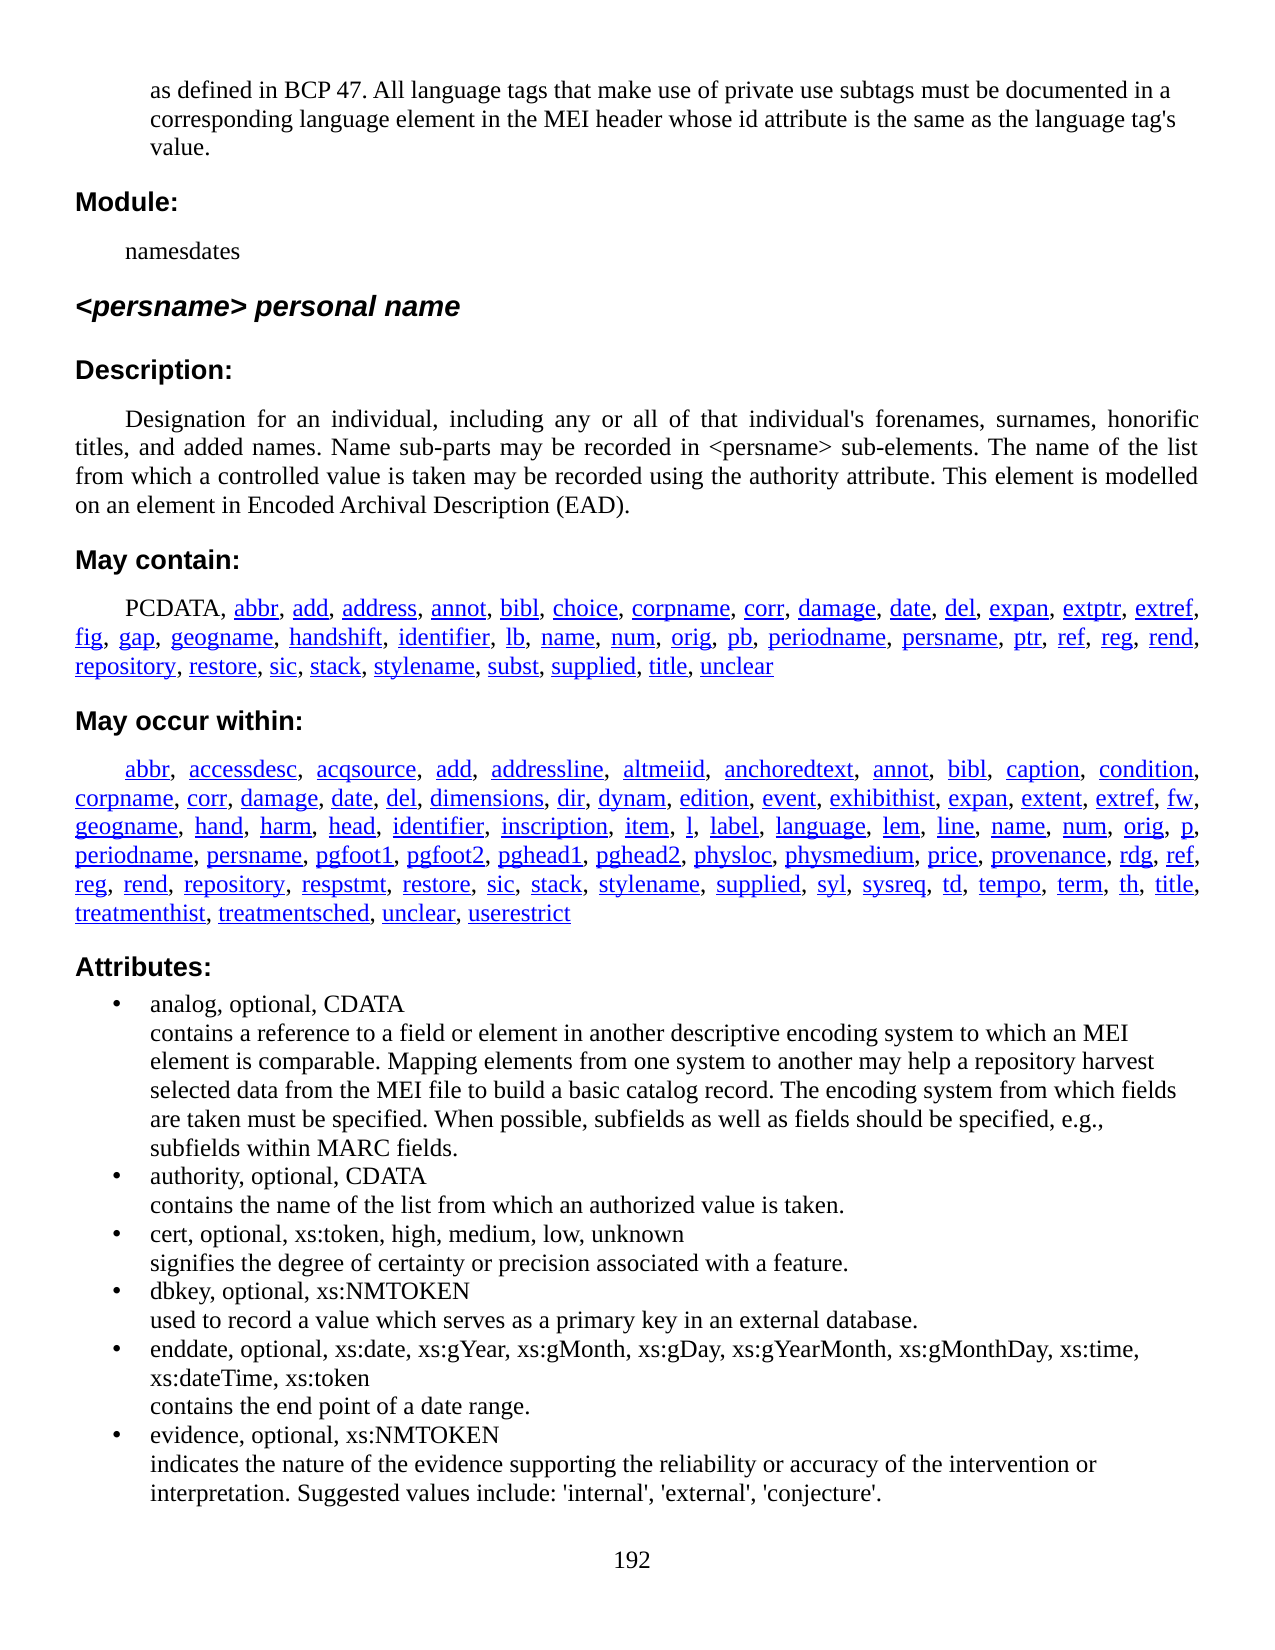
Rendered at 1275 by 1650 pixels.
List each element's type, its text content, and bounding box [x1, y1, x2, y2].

list dbkey, optional, xs:NMTOKEN used to record a value which serves as a primary key in an external database. [112, 1276, 1200, 1334]
list cert, optional, xs:token, high, medium, low, unknown signifies the degree of certainty or precision associated with a feature. [112, 1219, 1200, 1276]
list as defined in BCP 47. All language tags that make use of private use subtags must be documented in a corresponding language element in the MEI header whose id attribute is the same as the language tag's value. [112, 75, 1200, 161]
list evidence, optional, xs:NMTOKEN indicates the nature of the evidence supporting the reliability or accuracy of the intervention or interpretation. Suggested values include: 'internal', 'external', 'conjecture'. [112, 1420, 1200, 1506]
subtitle <persname> personal name [75, 289, 1200, 323]
text namesdates [75, 236, 1200, 264]
text PCDATA, abbr, add, address, annot, bibl, choice, corpname, corr, damage, date, del, expan, extptr, extref, fig, gap, geogname, handshift, identifier, lb, name, num, orig, pb, periodname, persname, ptr, ref, reg, rend, repository, restore, sic, stack, stylename, subst, supplied, title, unclear [75, 593, 1200, 679]
subtitle Description: [75, 354, 1200, 386]
subtitle Attributes: [75, 951, 1200, 983]
list enddate, optional, xs:date, xs:gYear, xs:gMonth, xs:gDay, xs:gYearMonth, xs:gMonthDay, xs:time, xs:dateTime, xs:token contains the end point of a date range. [112, 1334, 1200, 1420]
subtitle May occur within: [75, 704, 1200, 736]
list authority, optional, CDATA contains the name of the list from which an authorized value is taken. [112, 1161, 1200, 1219]
text Designation for an individual, including any or all of that individual's forenames, surnames, honorific titles, and added names. Name sub-parts may be recorded in <persname> sub-elements. The name of the list from which a controlled value is taken may be recorded using the authority attribute. This element is modelled on an element in Encoded Archival Description (EAD). [75, 404, 1200, 519]
subtitle May contain: [75, 544, 1200, 575]
text abbr, accessdesc, acqsource, add, addressline, altmeiid, anchoredtext, annot, bibl, caption, condition, corpname, corr, damage, date, del, dimensions, dir, dynam, edition, event, exhibithist, expan, extent, extref, fw, geogname, hand, harm, head, identifier, inscription, item, l, label, language, lem, line, name, num, orig, p, periodname, persname, pgfoot1, pgfoot2, pghead1, pghead2, physloc, physmedium, price, provenance, rdg, ref, reg, rend, repository, respstmt, restore, sic, stack, stylename, supplied, syl, sysreq, td, tempo, term, th, title, treatmenthist, treatmentsched, unclear, userestrict [75, 754, 1200, 926]
subtitle Module: [75, 186, 1200, 217]
list analog, optional, CDATA contains a reference to a field or element in another descriptive encoding system to which an MEI element is comparable. Mapping elements from one system to another may help a repository harvest selected data from the MEI file to build a basic catalog record. The encoding system from which fields are taken must be specified. When possible, subfields as well as fields should be specified, e.g., subfields within MARC fields. [112, 989, 1200, 1161]
